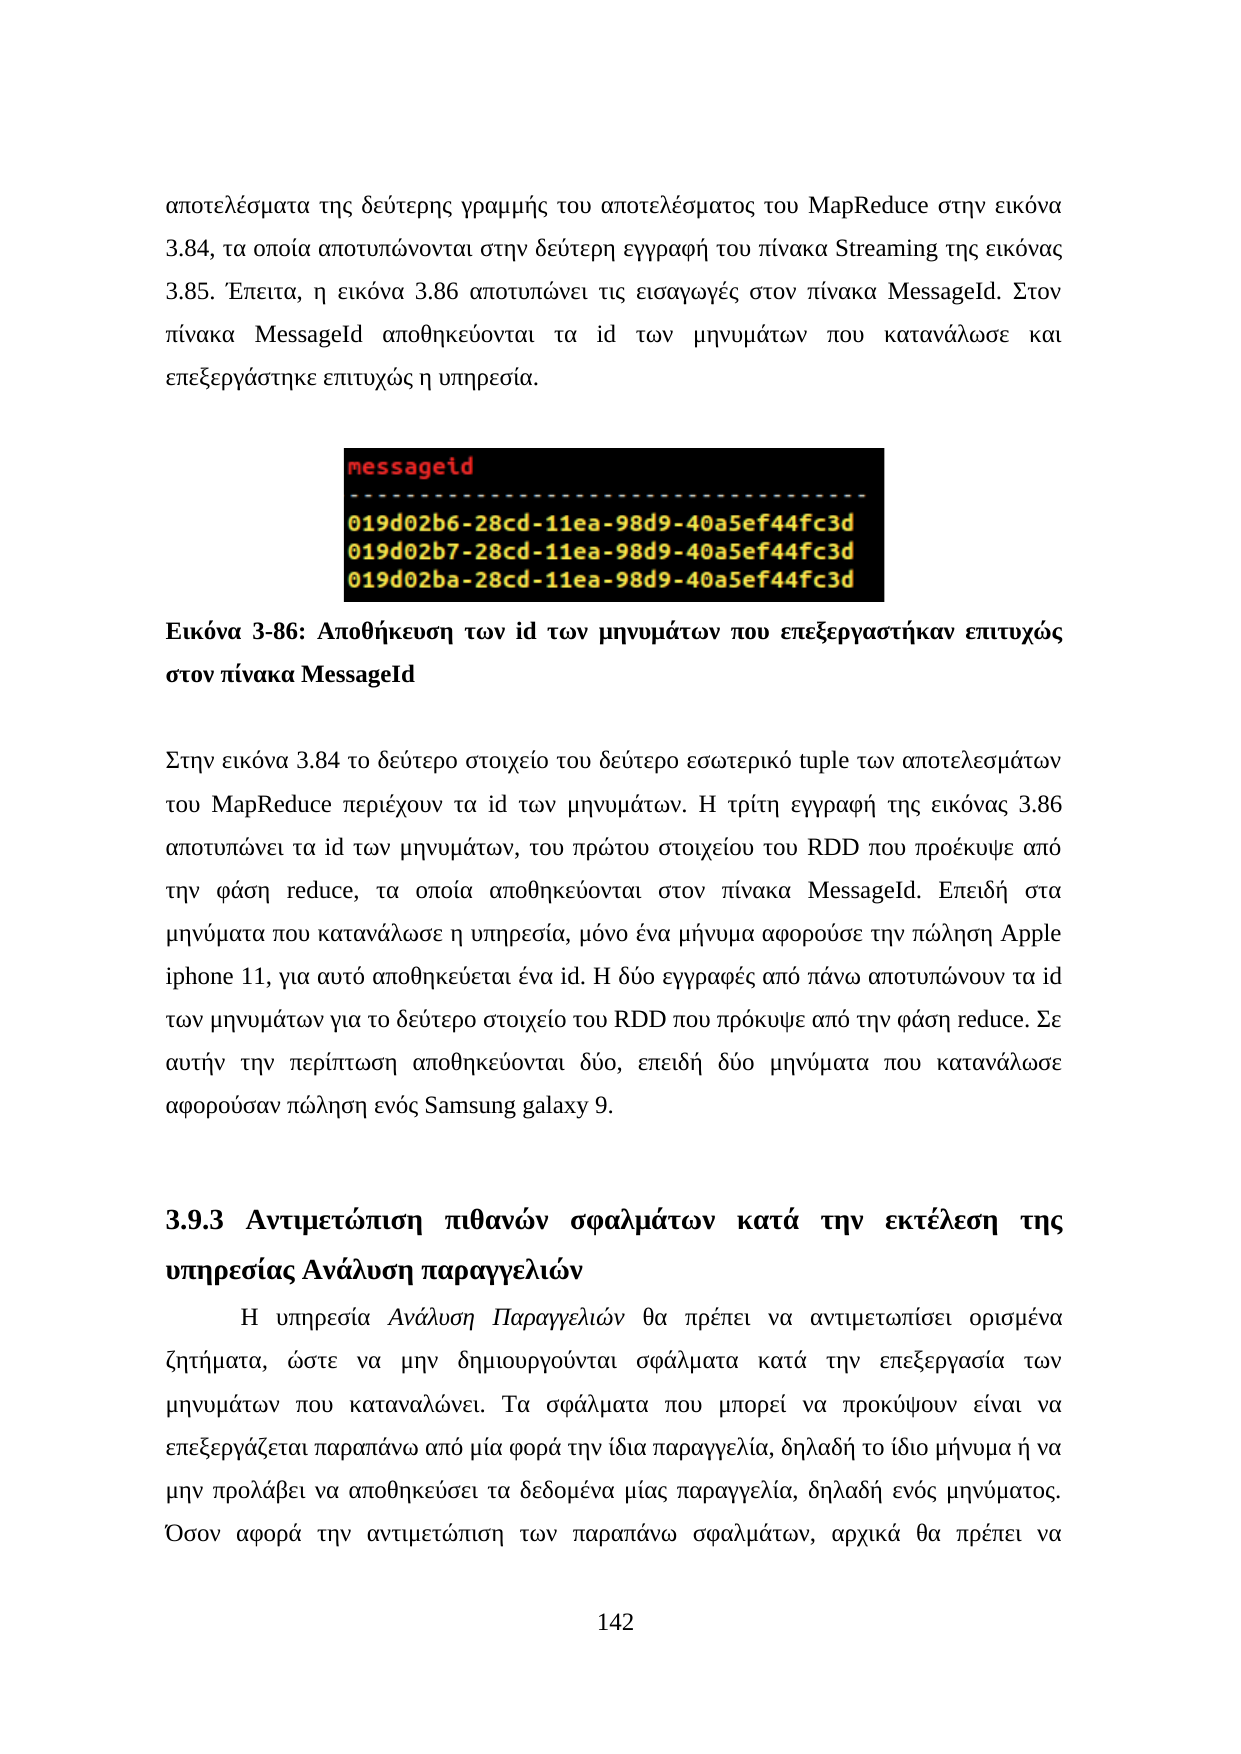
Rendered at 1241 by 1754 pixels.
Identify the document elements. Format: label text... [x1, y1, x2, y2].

subtitle 3.9.3 Αντιμετώπιση πιθανών σφαλμάτων κατά την εκτέλεση της υπηρεσίας Ανάλυση παραγγελιών [165, 1202, 1063, 1286]
text αποτελέσματα της δεύτερης γραμμής του αποτελέσματος του MapReduce στην εικόνα 3.84, τα οποία αποτυπώνονται στην δεύτερη εγγραφή του πίνακα Streaming της εικόνας 3.85. Έπειτα, η εικόνα 3.86 αποτυπώνει τις εισαγωγές στον πίνακα MessageId. Στον πίνακα MessageId αποθηκεύονται τα id των μηνυμάτων που κατανάλωσε και επεξεργάστηκε επιτυχώς η υπηρεσία. [165, 190, 1063, 391]
picture [343, 448, 885, 602]
text Εικόνα 3-86: Αποθήκευση των id των μηνυμάτων που επεξεργαστήκαν επιτυχώς στον πίνακα MessageId [165, 602, 1063, 688]
text Στην εικόνα 3.84 το δεύτερο στοιχείο του δεύτερο εσωτερικό tuple των αποτελεσμάτων του MapReduce περιέχουν τα id των μηνυμάτων. Η τρίτη εγγραφή της εικόνας 3.86 αποτυπώνει τα id των μηνυμάτων, του πρώτου στοιχείου του RDD που προέκυψε από την φάση reduce, τα οποία αποθηκεύονται στον πίνακα MessageId. Επειδή στα μηνύματα που κατανάλωσε η υπηρεσία, μόνο ένα μήνυμα αφορούσε την πώληση Apple iphone 11, για αυτό αποθηκεύεται ένα id. Η δύο εγγραφές από πάνω αποτυπώνουν τα id των μηνυμάτων για το δεύτερο στοιχείο του RDD που πρόκυψε από την φάση reduce. Σε αυτήν την περίπτωση αποθηκεύονται δύο, επειδή δύο μηνύματα που κατανάλωσε αφορούσαν πώληση ενός Samsung galaxy 9. [165, 746, 1063, 1119]
text Η υπηρεσία Ανάλυση Παραγγελιών θα πρέπει να αντιμετωπίσει ορισμένα ζητήματα, ώστε να μην δημιουργούνται σφάλματα κατά την επεξεργασία των μηνυμάτων που καταναλώνει. Τα σφάλματα που μπορεί να προκύψουν είναι να επεξεργάζεται παραπάνω από μία φορά την ίδια παραγγελία, δηλαδή το ίδιο μήνυμα ή να μην προλάβει να αποθηκεύσει τα δεδομένα μίας παραγγελία, δηλαδή ενός μηνύματος. Όσον αφορά την αντιμετώπιση των παραπάνω σφαλμάτων, αρχικά θα πρέπει να [165, 1302, 1063, 1547]
